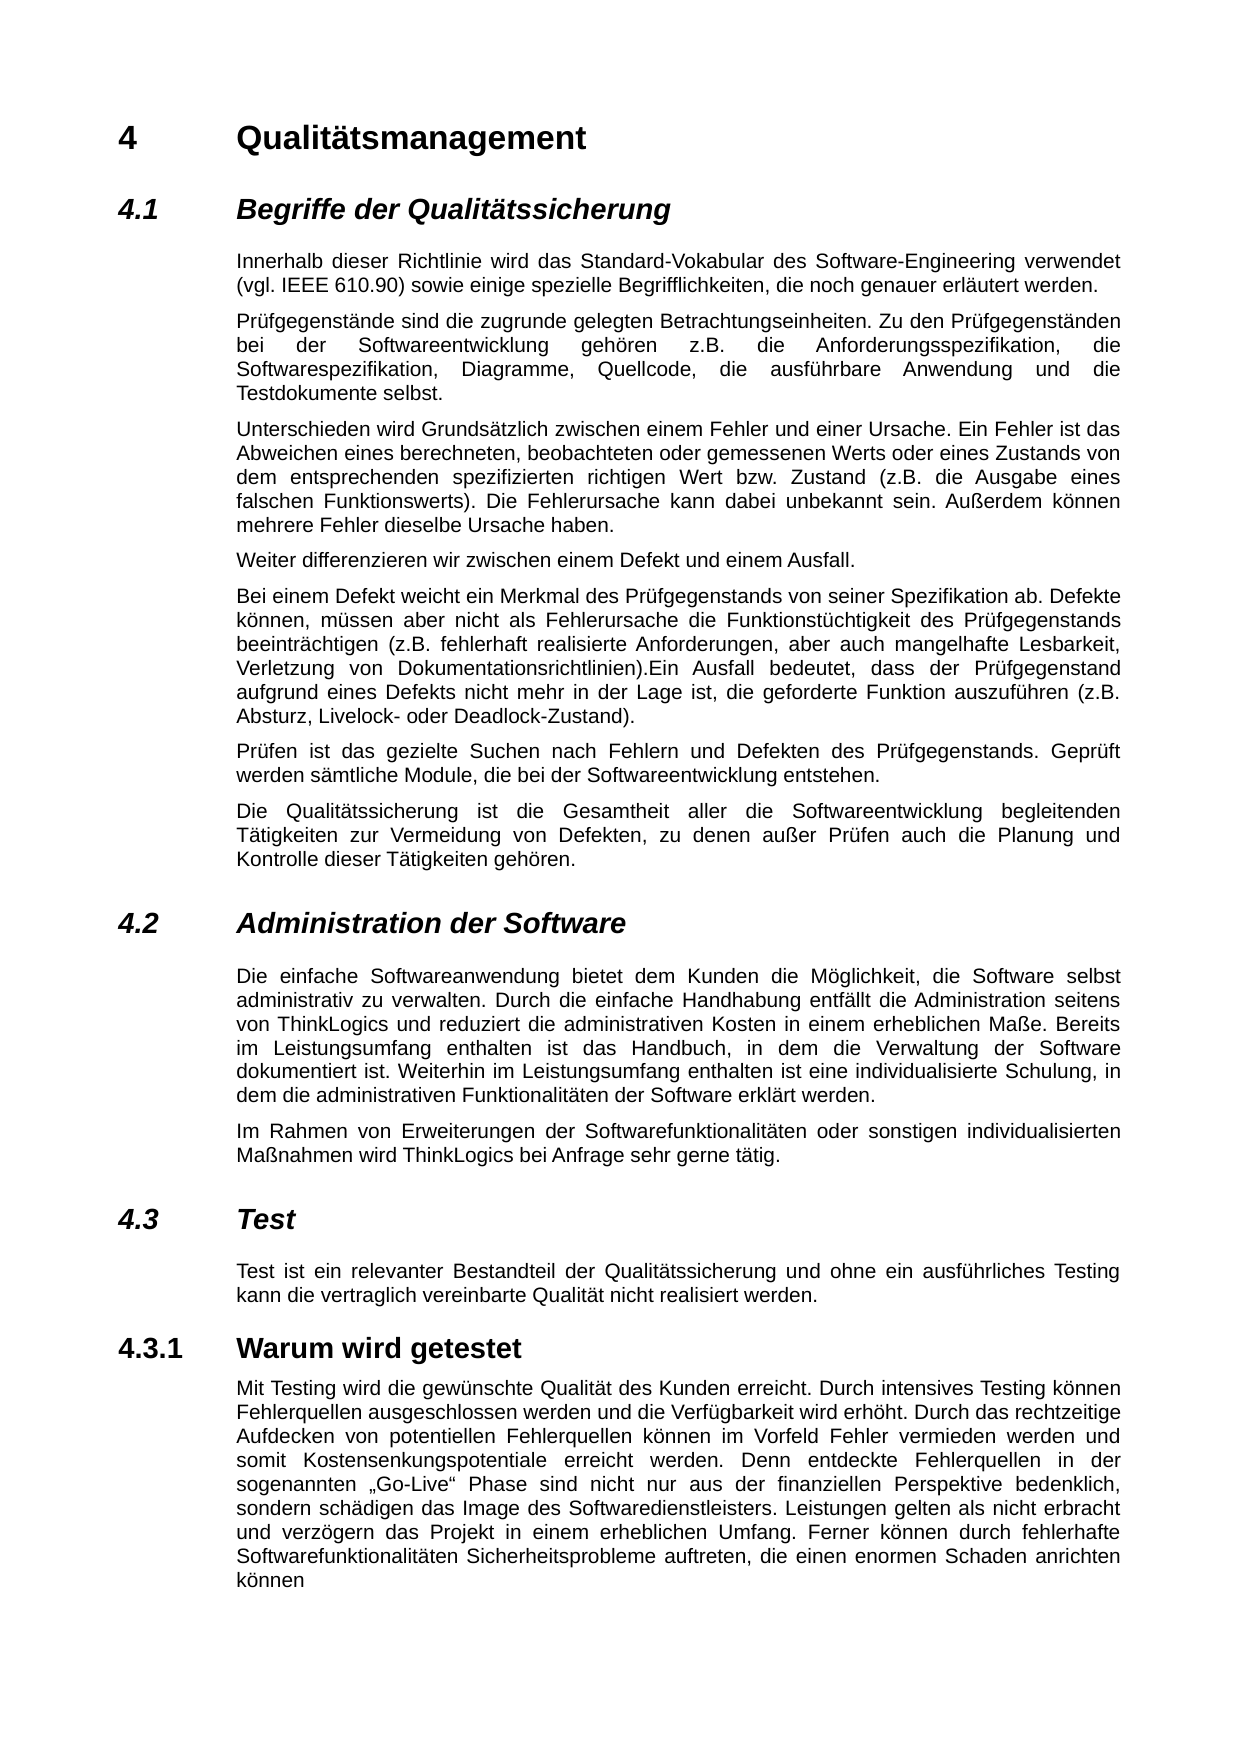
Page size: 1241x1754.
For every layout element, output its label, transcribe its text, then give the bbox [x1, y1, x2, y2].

text Unterschieden wird Grundsätzlich zwischen einem Fehler und einer Ursache. Ein Fehler ist das Abweichen eines berechneten, beobachteten oder gemessenen Werts oder eines Zustands von dem entsprechenden spezifizierten richtigen Wert bzw. Zustand (z.B. die Ausgabe eines falschen Funktionswerts). Die Fehlerursache kann dabei unbekannt sein. Außerdem können mehrere Fehler dieselbe Ursache haben. [236, 417, 1122, 536]
subtitle Begriffe der Qualitätssicherung [118, 192, 1122, 226]
subtitle Warum wird getestet [118, 1331, 1122, 1364]
text Test ist ein relevanter Bestandteil der Qualitätssicherung und ohne ein ausführliches Testing kann die vertraglich vereinbarte Qualität nicht realisiert werden. [236, 1259, 1122, 1307]
text Im Rahmen von Erweiterungen der Softwarefunktionalitäten oder sonstigen individualisierten Maßnahmen wird ThinkLogics bei Anfrage sehr gerne tätig. [236, 1119, 1122, 1167]
text Prüfen ist das gezielte Suchen nach Fehlern und Defekten des Prüfgegenstands. Geprüft werden sämtliche Module, die bei der Softwareentwicklung entstehen. [236, 739, 1122, 787]
text Prüfgegenstände sind die zugrunde gelegten Betrachtungseinheiten. Zu den Prüfgegenständen bei der Softwareentwicklung gehören z.B. die Anforderungsspezifikation, die Softwarespezifikation, Diagramme, Quellcode, die ausführbare Anwendung und die Testdokumente selbst. [236, 309, 1122, 405]
text Weiter differenzieren wir zwischen einem Defekt und einem Ausfall. [236, 548, 1122, 572]
text Die Qualitätssicherung ist die Gesamtheit aller die Softwareentwicklung begleitenden Tätigkeiten zur Vermeidung von Defekten, zu denen außer Prüfen auch die Planung und Kontrolle dieser Tätigkeiten gehören. [236, 799, 1122, 871]
text Mit Testing wird die gewünschte Qualität des Kunden erreicht. Durch intensives Testing können Fehlerquellen ausgeschlossen werden und die Verfügbarkeit wird erhöht. Durch das rechtzeitige Aufdecken von potentiellen Fehlerquellen können im Vorfeld Fehler vermieden werden und somit Kostensenkungspotentiale erreicht werden. Denn entdeckte Fehlerquellen in der sogenannten „Go-Live“ Phase sind nicht nur aus der finanziellen Perspektive bedenklich, sondern schädigen das Image des Softwaredienstleisters. Leistungen gelten als nicht erbracht und verzögern das Projekt in einem erheblichen Umfang. Ferner können durch fehlerhafte Softwarefunktionalitäten Sicherheitsprobleme auftreten, die einen enormen Schaden anrichten können [236, 1376, 1122, 1592]
subtitle Qualitätsmanagement [118, 118, 1122, 157]
text Bei einem Defekt weicht ein Merkmal des Prüfgegenstands von seiner Spezifikation ab. Defekte können, müssen aber nicht als Fehlerursache die Funktionstüchtigkeit des Prüfgegenstands beeinträchtigen (z.B. fehlerhaft realisierte Anforderungen, aber auch mangelhafte Lesbarkeit, Verletzung von Dokumentationsrichtlinien).Ein Ausfall bedeutet, dass der Prüfgegenstand aufgrund eines Defekts nicht mehr in der Lage ist, die geforderte Funktion auszuführen (z.B. Absturz, Livelock- oder Deadlock-Zustand). [236, 584, 1122, 728]
text Innerhalb dieser Richtlinie wird das Standard-Vokabular des Software-Engineering verwendet (vgl. IEEE 610.90) sowie einige spezielle Begrifflichkeiten, die noch genauer erläutert werden. [236, 249, 1122, 297]
text Die einfache Softwareanwendung bietet dem Kunden die Möglichkeit, die Software selbst administrativ zu verwalten. Durch die einfache Handhabung entfällt die Administration seitens von ThinkLogics und reduziert die administrativen Kosten in einem erheblichen Maße. Bereits im Leistungsumfang enthalten ist das Handbuch, in dem die Verwaltung der Software dokumentiert ist. Weiterhin im Leistungsumfang enthalten ist eine individualisierte Schulung, in dem die administrativen Funktionalitäten der Software erklärt werden. [236, 963, 1122, 1107]
subtitle Administration der Software [118, 906, 1122, 940]
subtitle Test [118, 1202, 1122, 1236]
